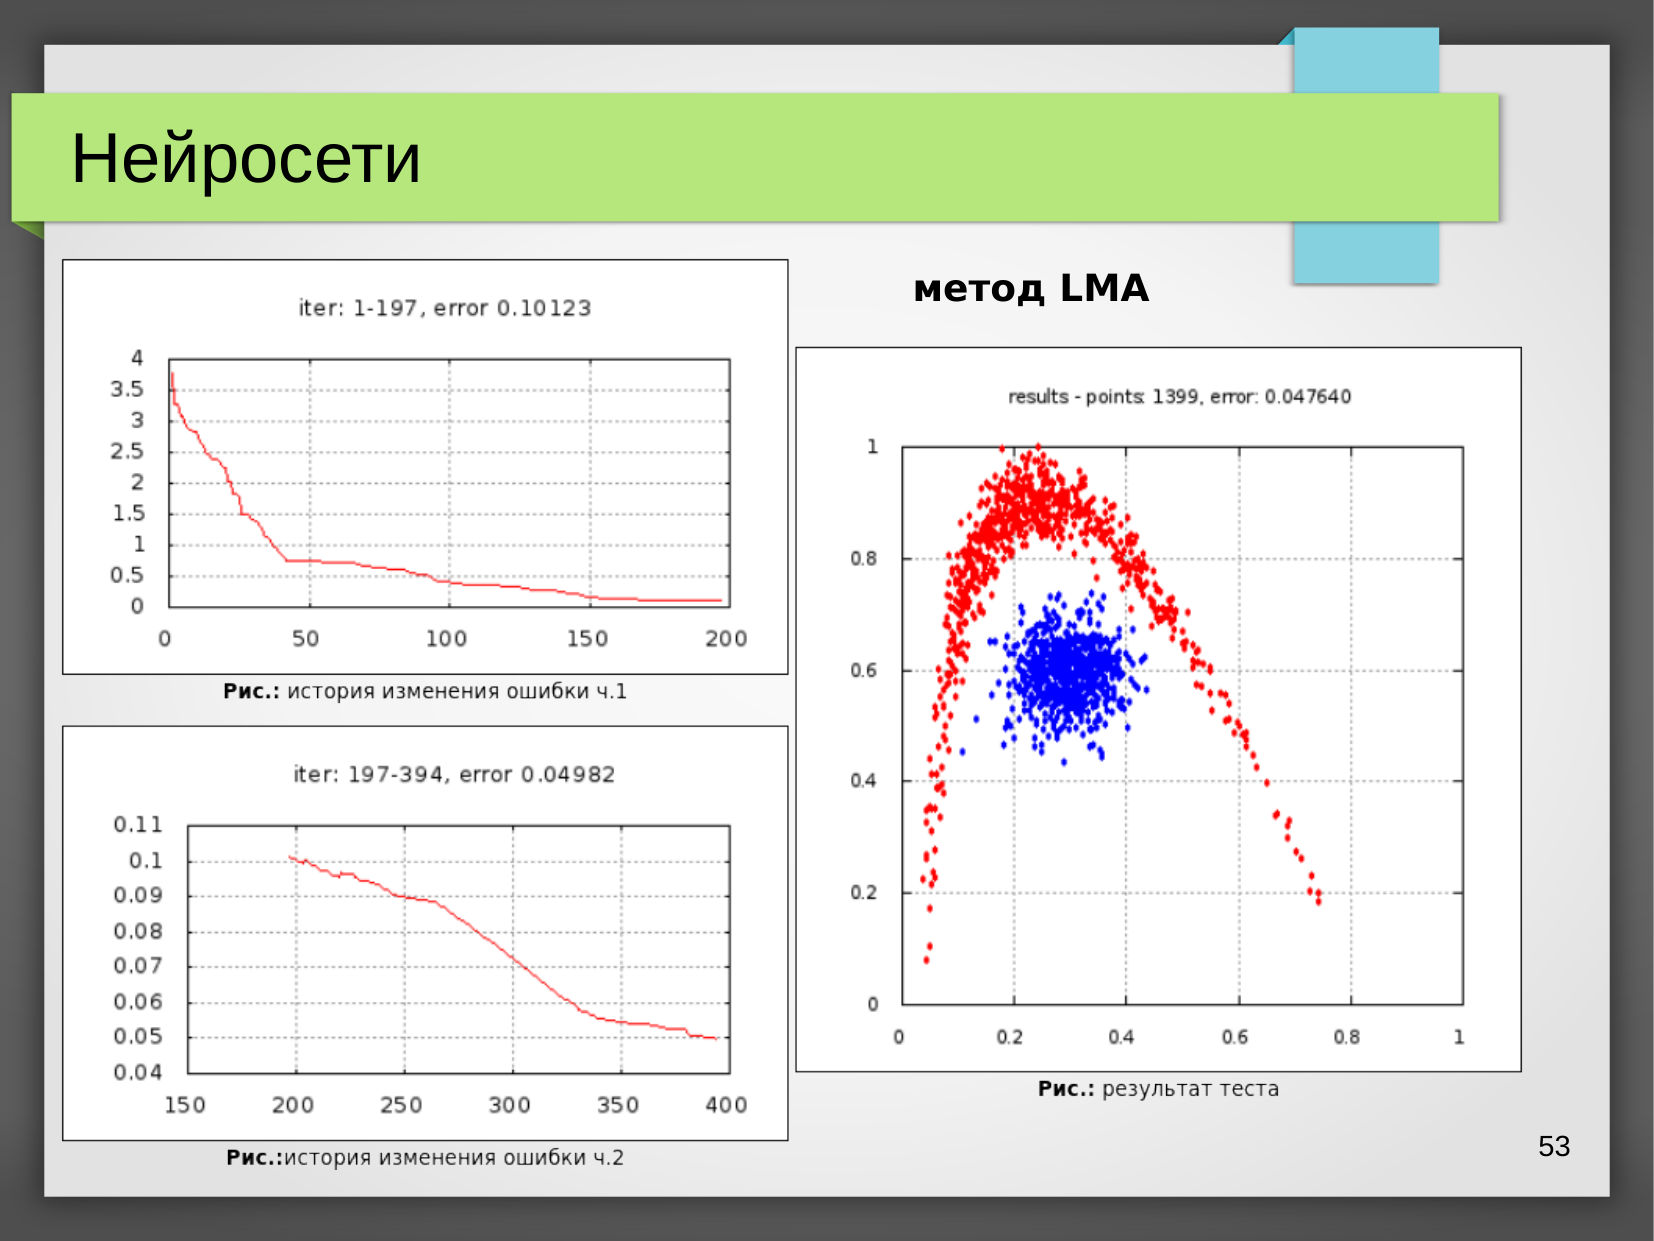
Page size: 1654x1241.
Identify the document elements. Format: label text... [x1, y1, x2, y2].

picture [0, 0, 1654, 1241]
title Нейросети [70, 118, 1205, 199]
